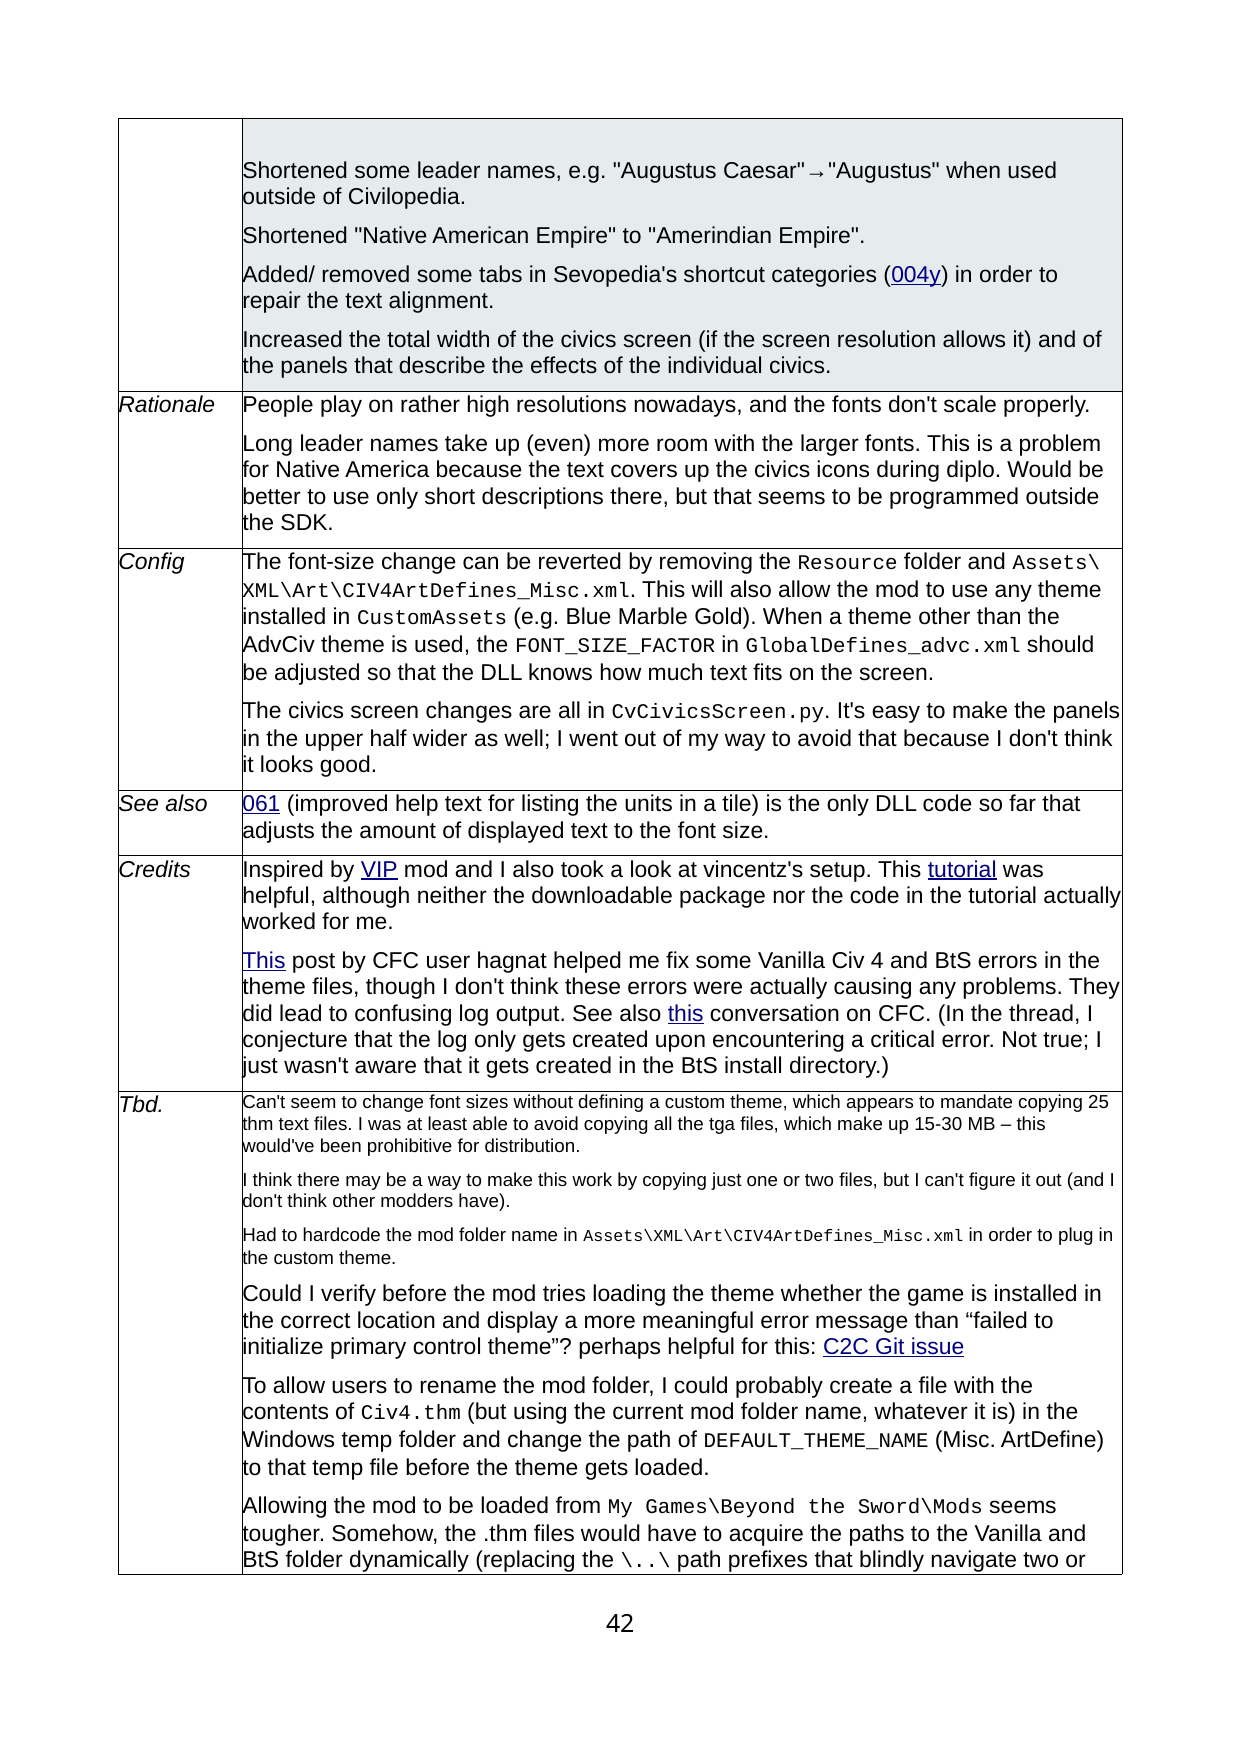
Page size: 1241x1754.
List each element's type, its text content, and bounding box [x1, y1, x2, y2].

table_cell People play on rather high resolutions nowadays, and the fonts don't scale properly. Long leader names take up (even) more room with the larger fonts. This is a problem for Native America because the text covers up the civics icons during diplo. Would be better to use only short descriptions there, but that seems to be programmed outside the SDK. [243, 392, 1122, 548]
table_cell Credits [119, 856, 242, 1091]
table_cell Can't seem to change font sizes without defining a custom theme, which appears to mandate copying 25 thm text files. I was at least able to avoid copying all the tga files, which make up 15-30 MB – this would've been prohibitive for distribution. I think there may be a way to make this work by copying just one or two files, but I can't figure it out (and I don't think other modders have). Had to hardcode the mod folder name in Assets\XML\Art\CIV4ArtDefines_Misc.xml in order to plug in the custom theme. Could I verify before the mod tries loading the theme whether the game is installed in the correct location and display a more meaningful error message than “failed to initialize primary control theme”? perhaps helpful for this: C2C Git issue To allow users to rename the mod folder, I could probably create a file with the contents of Civ4.thm (but using the current mod folder name, whatever it is) in the Windows temp folder and change the path of DEFAULT_THEME_NAME (Misc. ArtDefine) to that temp file before the theme gets loaded. Allowing the mod to be loaded from My Games\Beyond the Sword\Mods seems tougher. Somehow, the .thm files would have to acquire the paths to the Vanilla and BtS folder dynamically (replacing the \..\ path prefixes that blindly navigate two or [243, 1092, 1122, 1574]
table_cell See also [119, 791, 242, 855]
table_cell Shortened some leader names, e.g. "Augustus Caesar"→"Augustus" when used outside of Civilopedia. Shortened "Native American Empire" to "Amerindian Empire". Added/ removed some tabs in Sevopedia's shortcut categories (004y) in order to repair the text alignment. Increased the total width of the civics screen (if the screen resolution allows it) and of the panels that describe the effects of the individual civics. [243, 119, 1122, 391]
table_cell Inspired by VIP mod and I also took a look at vincentz's setup. This tutorial was helpful, although neither the downloadable package nor the code in the tutorial actually worked for me. This post by CFC user hagnat helped me fix some Vanilla Civ 4 and BtS errors in the theme files, though I don't think these errors were actually causing any problems. They did lead to confusing log output. See also this conversation on CFC. (In the thread, I conjecture that the log only gets created upon encountering a critical error. Not true; I just wasn't aware that it gets created in the BtS install directory.) [243, 856, 1122, 1091]
table_cell [119, 119, 242, 391]
table_cell 061 (improved help text for listing the units in a tile) is the only DLL code so far that adjusts the amount of displayed text to the font size. [243, 791, 1122, 855]
table_cell The font-size change can be reverted by removing the Resource folder and Assets\XML\Art\CIV4ArtDefines_Misc.xml. This will also allow the mod to use any theme installed in CustomAssets (e.g. Blue Marble Gold). When a theme other than the AdvCiv theme is used, the FONT_SIZE_FACTOR in GlobalDefines_advc.xml should be adjusted so that the DLL knows how much text fits on the screen. The civics screen changes are all in CvCivicsScreen.py. It's easy to make the panels in the upper half wider as well; I went out of my way to avoid that because I don't think it looks good. [243, 549, 1122, 790]
table_cell Rationale [119, 392, 242, 548]
table_cell Config [119, 549, 242, 790]
table_cell Tbd. [119, 1092, 242, 1574]
